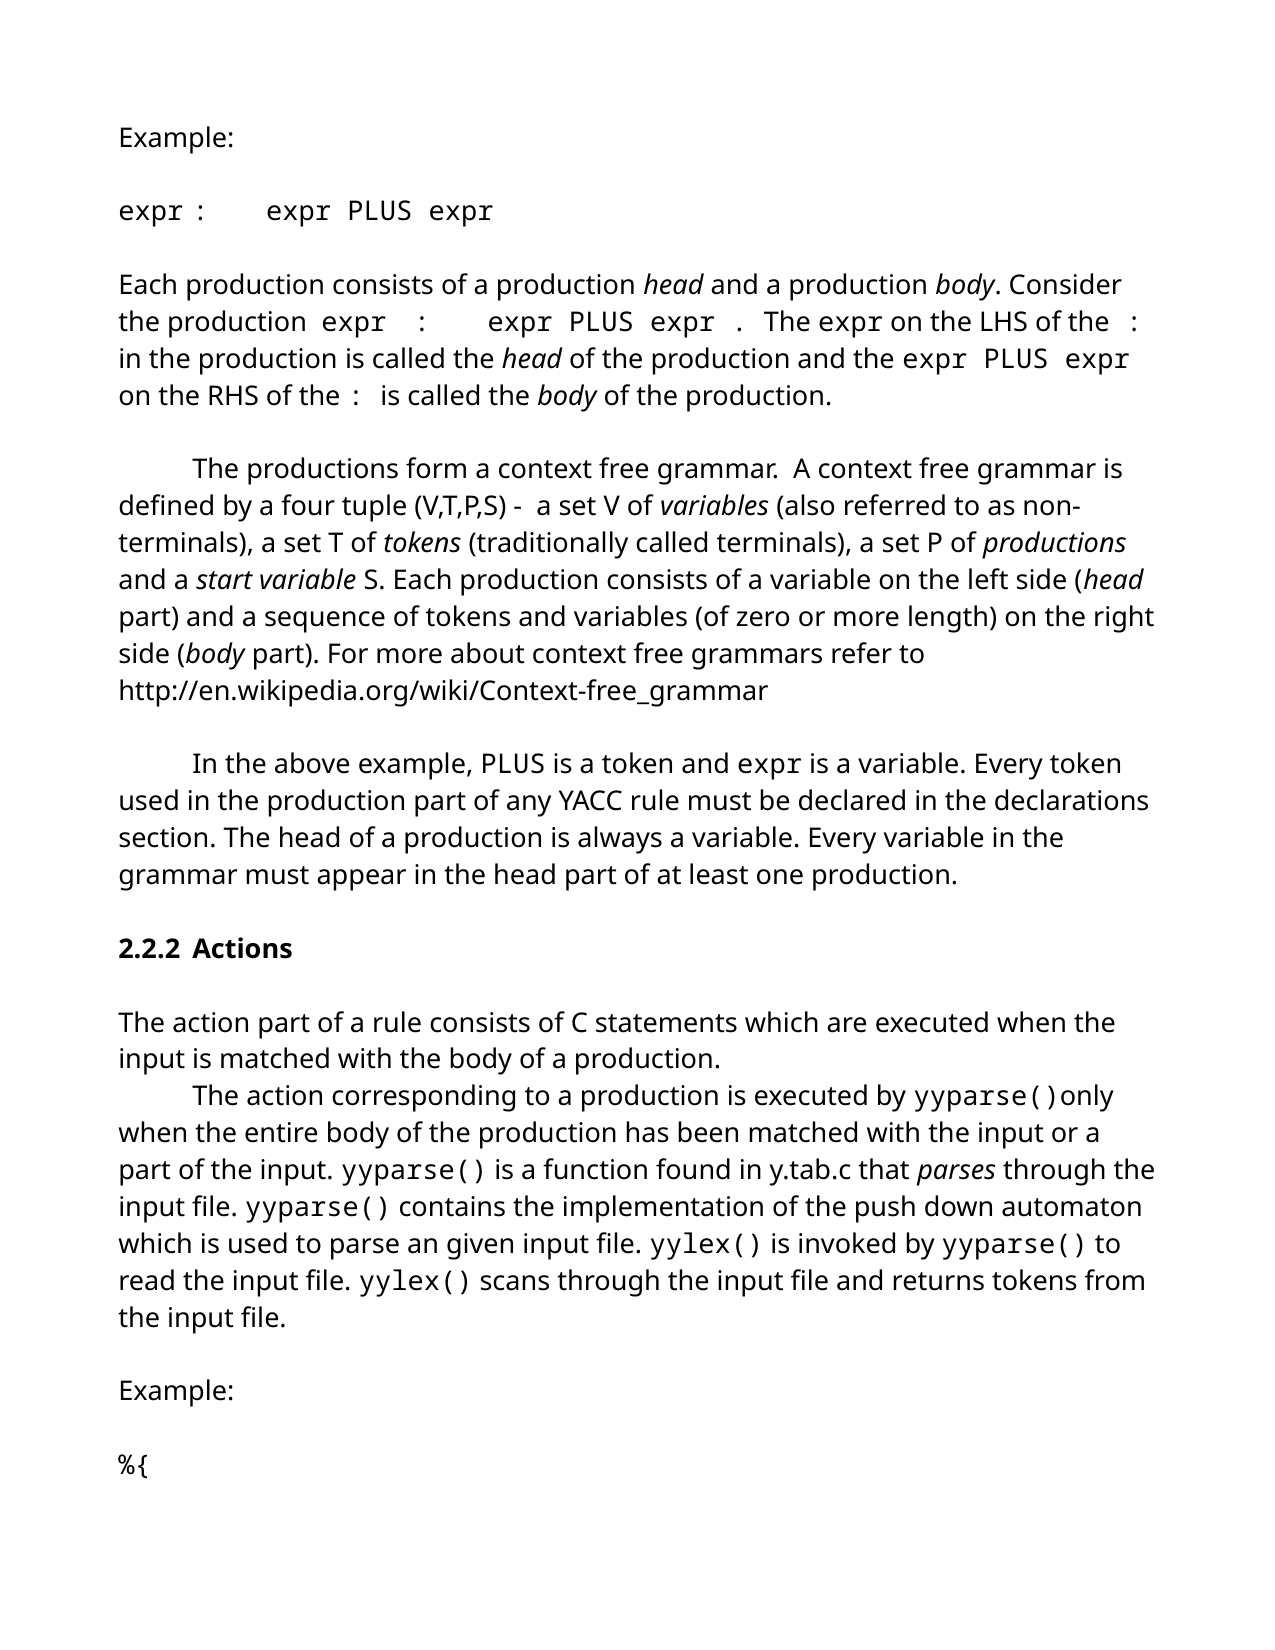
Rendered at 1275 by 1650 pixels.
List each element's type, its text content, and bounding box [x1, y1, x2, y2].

text Example: [118, 1372, 1157, 1409]
text Each production consists of a production head and a production body. Consider the production expr : expr PLUS expr . The expr on the LHS of the : in the production is called the head of the production and the expr PLUS expr on the RHS of the : is called the body of the production. [118, 266, 1157, 413]
text The productions form a context free grammar. A context free grammar is defined by a four tuple (V,T,P,S) - a set V of variables (also referred to as non-terminals), a set T of tokens (traditionally called terminals), a set P of productions and a start variable S. Each production consists of a variable on the left side (head part) and a sequence of tokens and variables (of zero or more length) on the right side (body part). For more about context free grammars refer to http://en.wikipedia.org/wiki/Context-free_grammar [118, 450, 1157, 708]
text %{ [118, 1446, 1157, 1482]
text The action corresponding to a production is executed by yyparse()only when the entire body of the production has been matched with the input or a part of the input. yyparse() is a function found in y.tab.c that parses through the input file. yyparse() contains the implementation of the push down automaton which is used to parse an given input file. yylex() is invoked by yyparse() to read the input file. yylex() scans through the input file and returns tokens from the input file. [118, 1077, 1157, 1335]
text Example: [118, 118, 1157, 155]
text expr : expr PLUS expr [118, 192, 1157, 229]
text 2.2.2 Actions [118, 929, 1157, 966]
text In the above example, PLUS is a token and expr is a variable. Every token used in the production part of any YACC rule must be declared in the declarations section. The head of a production is always a variable. Every variable in the grammar must appear in the head part of at least one production. [118, 745, 1157, 892]
text The action part of a rule consists of C statements which are executed when the input is matched with the body of a production. [118, 1003, 1157, 1077]
